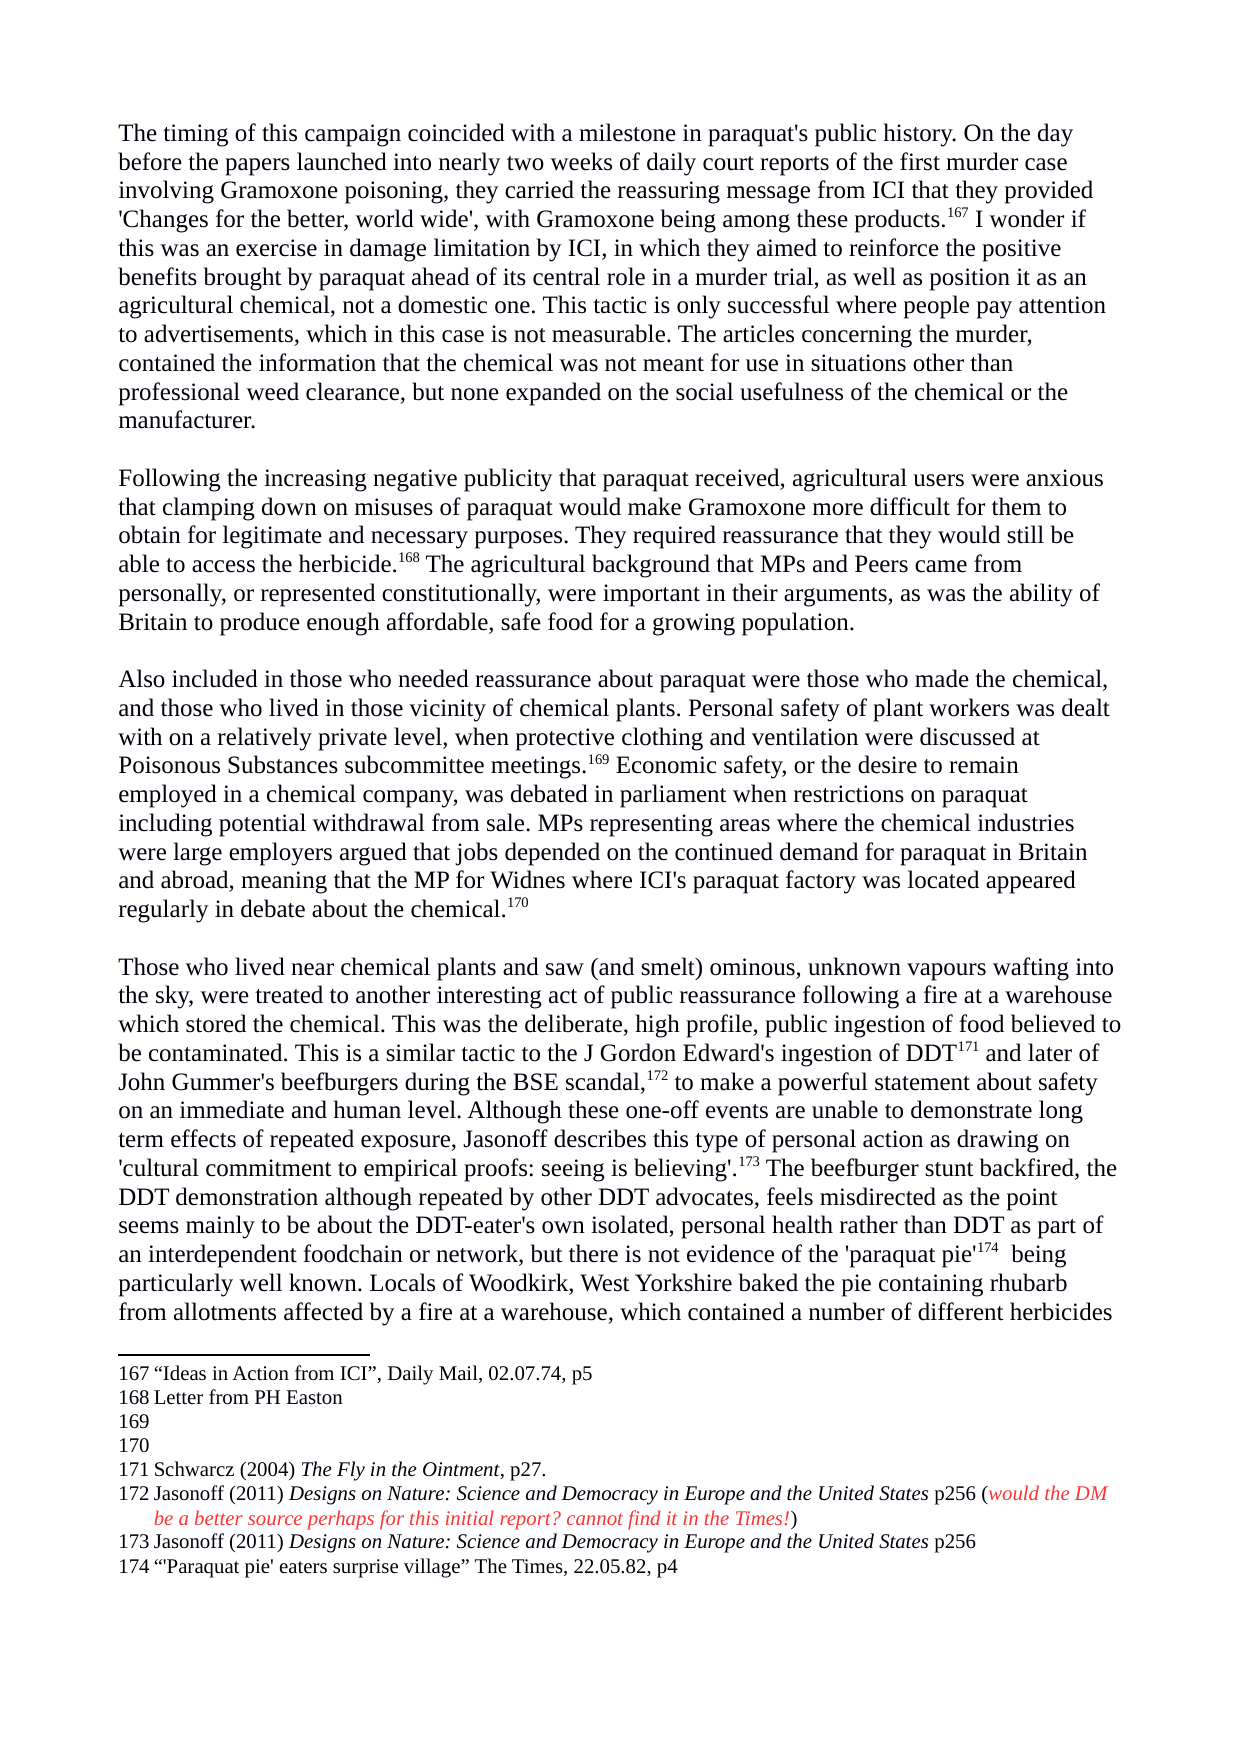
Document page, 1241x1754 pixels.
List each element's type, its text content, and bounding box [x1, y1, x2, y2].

text Those who lived near chemical plants and saw (and smelt) ominous, unknown vapours wafting into the sky, were treated to another interesting act of public reassurance following a fire at a warehouse which stored the chemical. This was the deliberate, high profile, public ingestion of food believed to be contaminated. This is a similar tactic to the J Gordon Edward's ingestion of DDT and later of John Gummer's beefburgers during the BSE scandal, to make a powerful statement about safety on an immediate and human level. Although these one-off events are unable to demonstrate long term effects of repeated exposure, Jasonoff describes this type of personal action as drawing on 'cultural commitment to empirical proofs: seeing is believing'. The beefburger stunt backfired, the DDT demonstration although repeated by other DDT advocates, feels misdirected as the point seems mainly to be about the DDT-eater's own isolated, personal health rather than DDT as part of an interdependent foodchain or network, but there is not evidence of the 'paraquat pie' being particularly well known. Locals of Woodkirk, West Yorkshire baked the pie containing rhubarb from allotments affected by a fire at a warehouse, which contained a number of different herbicides [118, 952, 1122, 1326]
text Also included in those who needed reassurance about paraquat were those who made the chemical, and those who lived in those vicinity of chemical plants. Personal safety of plant workers was dealt with on a relatively private level, when protective clothing and ventilation were discussed at Poisonous Substances subcommittee meetings. Economic safety, or the desire to remain employed in a chemical company, was debated in parliament when restrictions on paraquat including potential withdrawal from sale. MPs representing areas where the chemical industries were large employers argued that jobs depended on the continued demand for paraquat in Britain and abroad, meaning that the MP for Widnes where ICI's paraquat factory was located appeared regularly in debate about the chemical. [118, 664, 1122, 923]
text Jasonoff (2011) Designs on Nature: Science and Democracy in Europe and the United States p256 (would the DM be a better source perhaps for this initial report? cannot find it in the Times!) [118, 1481, 1122, 1529]
text Letter from PH Easton [118, 1385, 1122, 1409]
text Following the increasing negative publicity that paraquat received, agricultural users were anxious that clamping down on misuses of paraquat would make Gramoxone more difficult for them to obtain for legitimate and necessary purposes. They required reassurance that they would still be able to access the herbicide. The agricultural background that MPs and Peers came from personally, or represented constitutionally, were important in their arguments, as was the ability of Britain to produce enough affordable, safe food for a growing population. [118, 463, 1122, 636]
text Schwarcz (2004) The Fly in the Ointment, p27. [118, 1457, 1122, 1481]
text “Ideas in Action from ICI”, Daily Mail, 02.07.74, p5 [118, 1361, 1122, 1385]
text “'Paraquat pie' eaters surprise village” The Times, 22.05.82, p4 [118, 1553, 1122, 1578]
text Jasonoff (2011) Designs on Nature: Science and Democracy in Europe and the United States p256 [118, 1529, 1122, 1553]
text The timing of this campaign coincided with a milestone in paraquat's public history. On the day before the papers launched into nearly two weeks of daily court reports of the first murder case involving Gramoxone poisoning, they carried the reassuring message from ICI that they provided 'Changes for the better, world wide', with Gramoxone being among these products. I wonder if this was an exercise in damage limitation by ICI, in which they aimed to reinforce the positive benefits brought by paraquat ahead of its central role in a murder trial, as well as position it as an agricultural chemical, not a domestic one. This tactic is only successful where people pay attention to advertisements, which in this case is not measurable. The articles concerning the murder, contained the information that the chemical was not meant for use in situations other than professional weed clearance, but none expanded on the social usefulness of the chemical or the manufacturer. [118, 118, 1122, 434]
